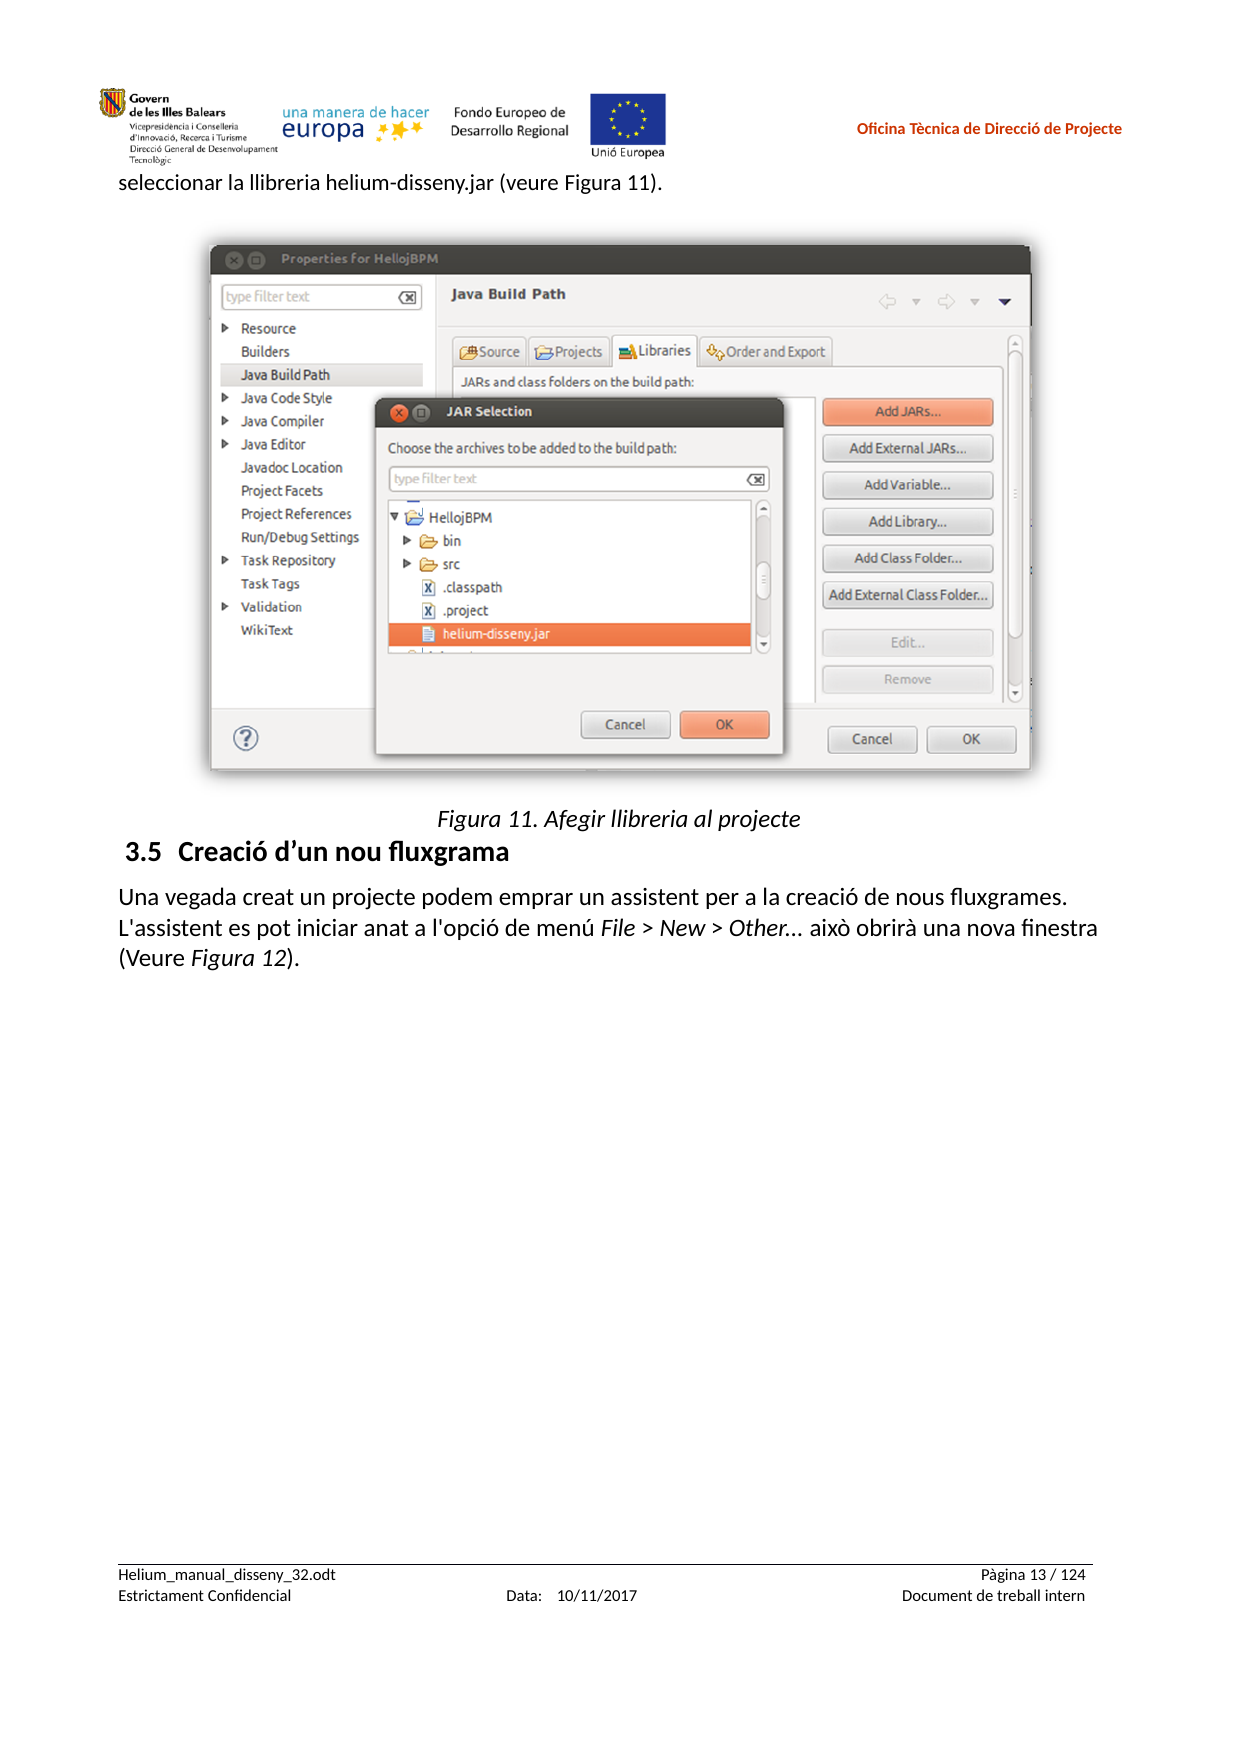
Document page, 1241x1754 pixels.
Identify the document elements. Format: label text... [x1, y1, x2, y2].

subtitle Creació d’un nou fluxgrama [118, 803, 1122, 869]
subtitle [158, 200, 1082, 213]
picture [176, 212, 1064, 803]
text Figura 11. Afegir llibreria al projecte [158, 803, 1082, 833]
text seleccionar la llibreria helium-disseny.jar (veure Figura 11). [118, 168, 1122, 196]
picture [99, 87, 668, 166]
text Una vegada creat un projecte podem emprar un assistent per a la creació de nous fluxgrames. L'assistent es pot iniciar anat a l'opció de menú File > New > Other... això obrirà una nova finestra (Veure Figura 12). [118, 882, 1122, 973]
